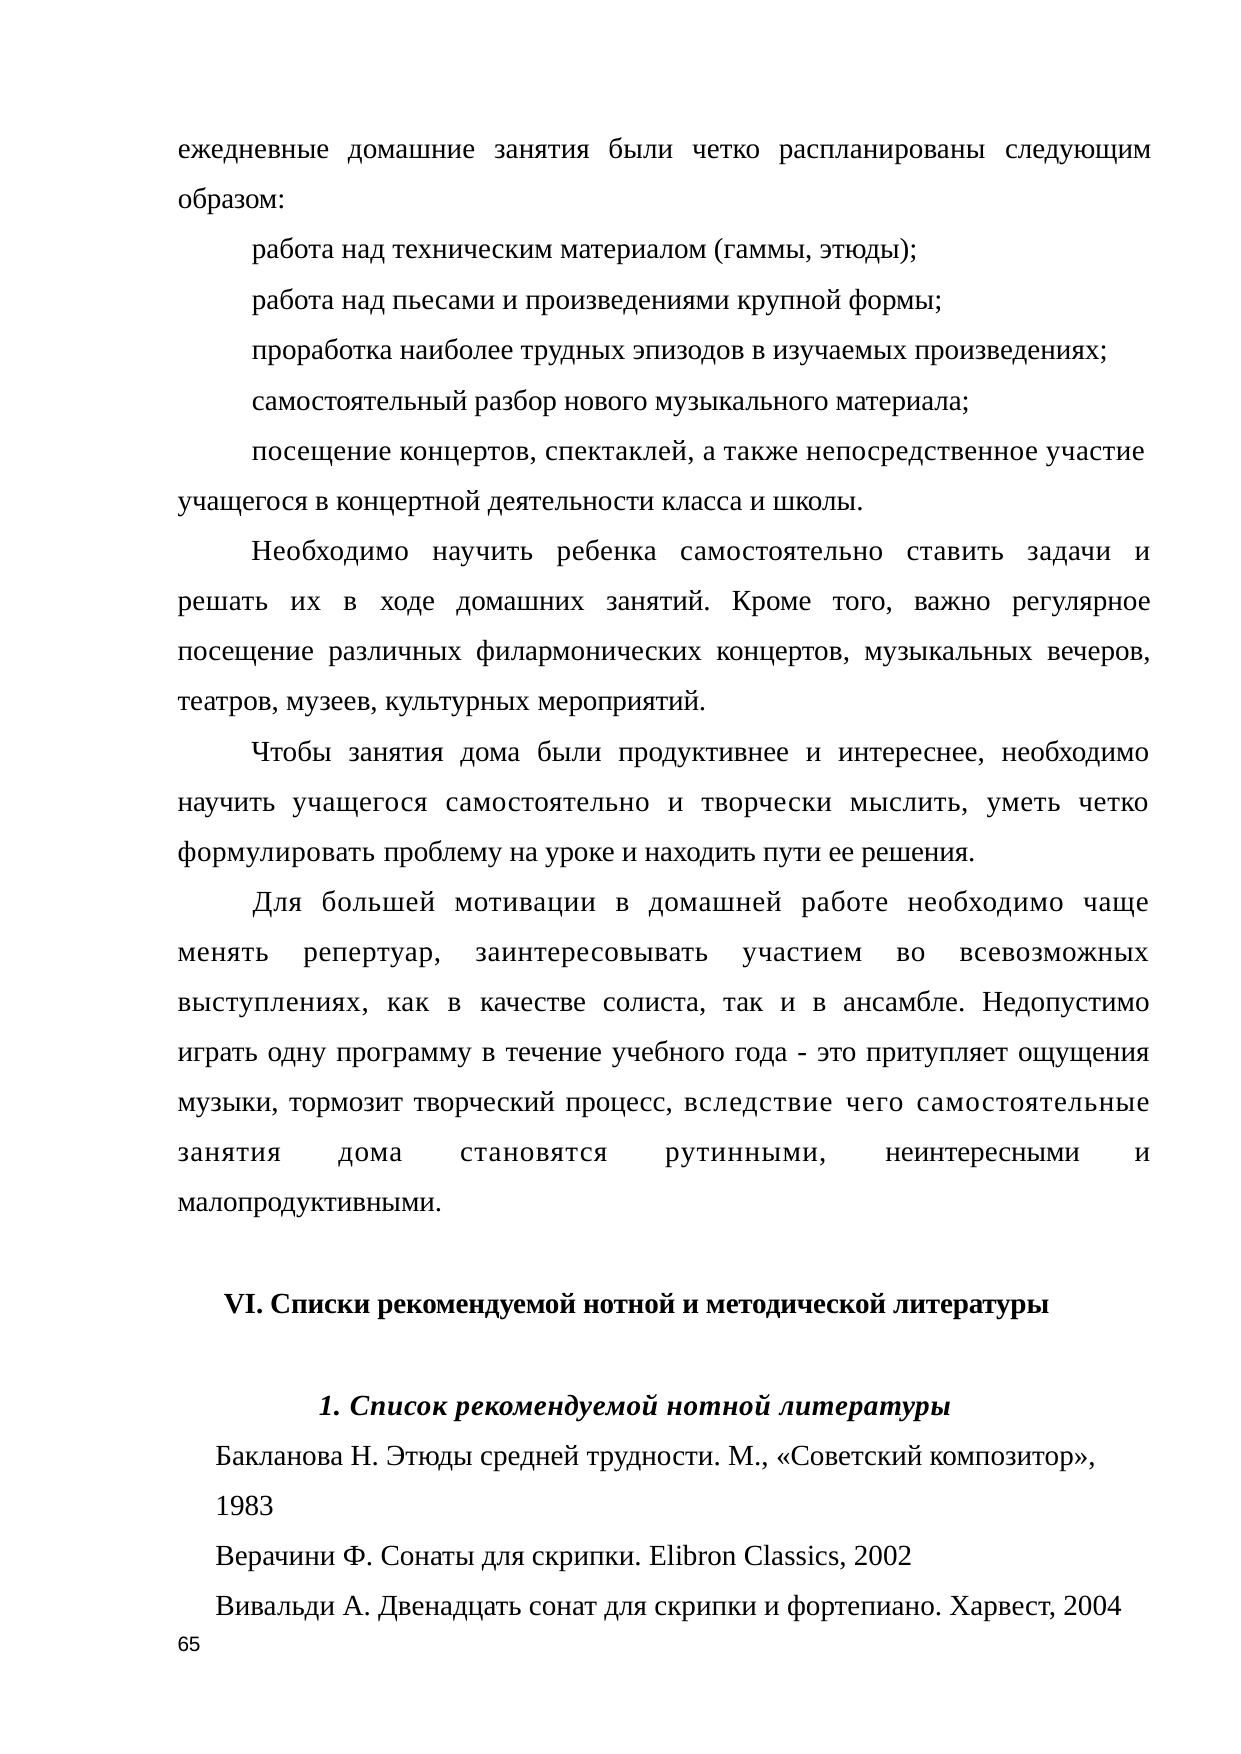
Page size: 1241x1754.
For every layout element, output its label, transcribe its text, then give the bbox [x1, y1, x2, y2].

text работа над техническим материалом (гаммы, этюды); [252, 218, 1152, 269]
text Для большей мотивации в домашней работе необходимо чаще менять репертуар, заинтересовывать участием во всевозможных выступлениях, как в качестве солиста, так и в ансамбле. Недопустимо играть одну программу в течение учебного года - это притупляет ощущения музыки, тормозит творческий процесс, вследствие чего самостоятельные занятия дома становятся рутинными, неинтересными и малопродуктивными. [177, 872, 1150, 1222]
text 1. Список рекомендуемой нотной литературы [177, 1375, 1096, 1426]
text работа над пьесами и произведениями крупной формы; [252, 269, 1152, 319]
text Бакланова Н. Этюды средней трудности. М., «Советский композитор», 1983 [215, 1426, 1152, 1526]
text ежедневные домашние занятия были четко распланированы следующим образом: [178, 118, 1151, 218]
text самостоятельный разбор нового музыкального материала; [252, 370, 1152, 420]
text Чтобы занятия дома были продуктивнее и интереснее, необходимо научить учащегося самостоятельно и творчески мыслить, уметь четко формулировать проблему на уроке и находить пути ее решения. [177, 722, 1150, 872]
text проработка наиболее трудных эпизодов в изучаемых произведениях; [252, 319, 1152, 370]
text Вивальди А. Двенадцать сонат для скрипки и фортепиано. Харвест, 2004 [215, 1576, 1152, 1626]
text Верачини Ф. Сонаты для скрипки. Elibron Classics, 2002 [215, 1526, 1152, 1576]
text Необходимо научить ребенка самостоятельно ставить задачи и решать их в ходе домашних занятий. Кроме того, важно регулярное посещение различных филармонических концертов, музыкальных вечеров, театров, музеев, культурных мероприятий. [177, 521, 1152, 721]
text VI. Списки рекомендуемой нотной и методической литературы [177, 1273, 1096, 1324]
text посещение концертов, спектаклей, а также непосредственное участие учащегося в концертной деятельности класса и школы. [177, 420, 1152, 520]
